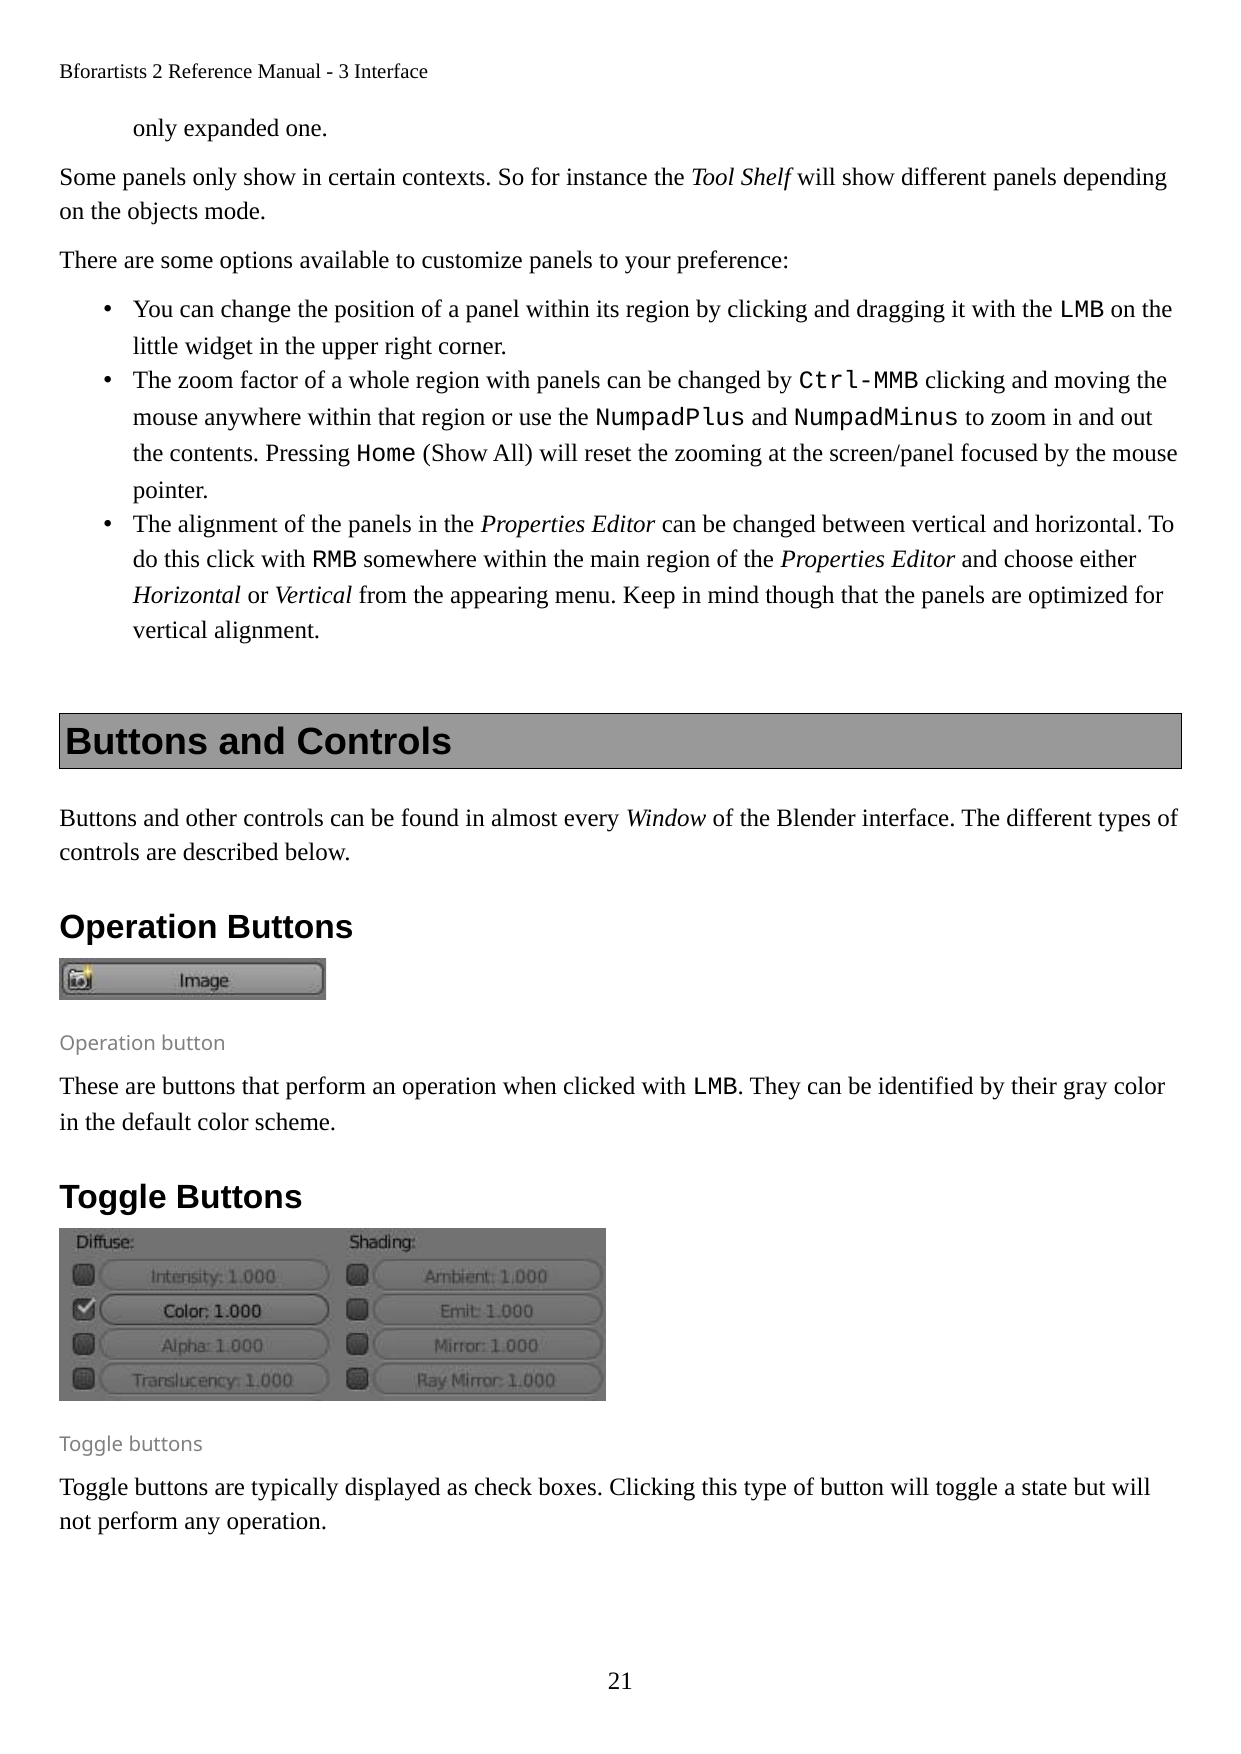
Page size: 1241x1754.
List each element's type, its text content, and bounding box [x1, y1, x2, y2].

text Some panels only show in certain contexts. So for instance the Tool Shelf will show different panels depending on the objects mode. [59, 162, 1181, 225]
text Buttons and other controls can be found in almost every Window of the Blender interface. The different types of controls are described below. [59, 803, 1181, 866]
list You can change the position of a panel within its region by clicking and dragging it with the LMB on the little widget in the upper right corner. [103, 294, 1181, 359]
subtitle Toggle Buttons [59, 1177, 1181, 1216]
list The zoom factor of a whole region with panels can be changed by Ctrl-MMB clicking and moving the mouse anywhere within that region or use the NumpadPlus and NumpadMinus to zoom in and out the contents. Pressing Home (Show All) will reset the zooming at the screen/panel focused by the mouse pointer. [103, 365, 1181, 504]
picture [59, 958, 327, 1000]
text Toggle buttons are typically displayed as check boxes. Clicking this type of button will toggle a state but will not perform any operation. [59, 1472, 1181, 1535]
text These are buttons that perform an operation when clicked with LMB. They can be identified by their gray color in the default color scheme. [59, 1071, 1181, 1136]
picture [59, 1228, 606, 1401]
text Toggle buttons [59, 1426, 1181, 1457]
table_header Buttons and Controls [60, 714, 1181, 768]
text There are some options available to customize panels to your preference: [59, 245, 1181, 274]
list only expanded one. [103, 113, 1181, 141]
text Operation button [59, 1025, 1181, 1056]
subtitle Operation Buttons [59, 907, 1181, 946]
list The alignment of the panels in the Properties Editor can be changed between vertical and horizontal. To do this click with RMB somewhere within the main region of the Properties Editor and choose either Horizontal or Vertical from the appearing menu. Keep in mind though that the panels are optimized for vertical alignment. [103, 509, 1181, 644]
